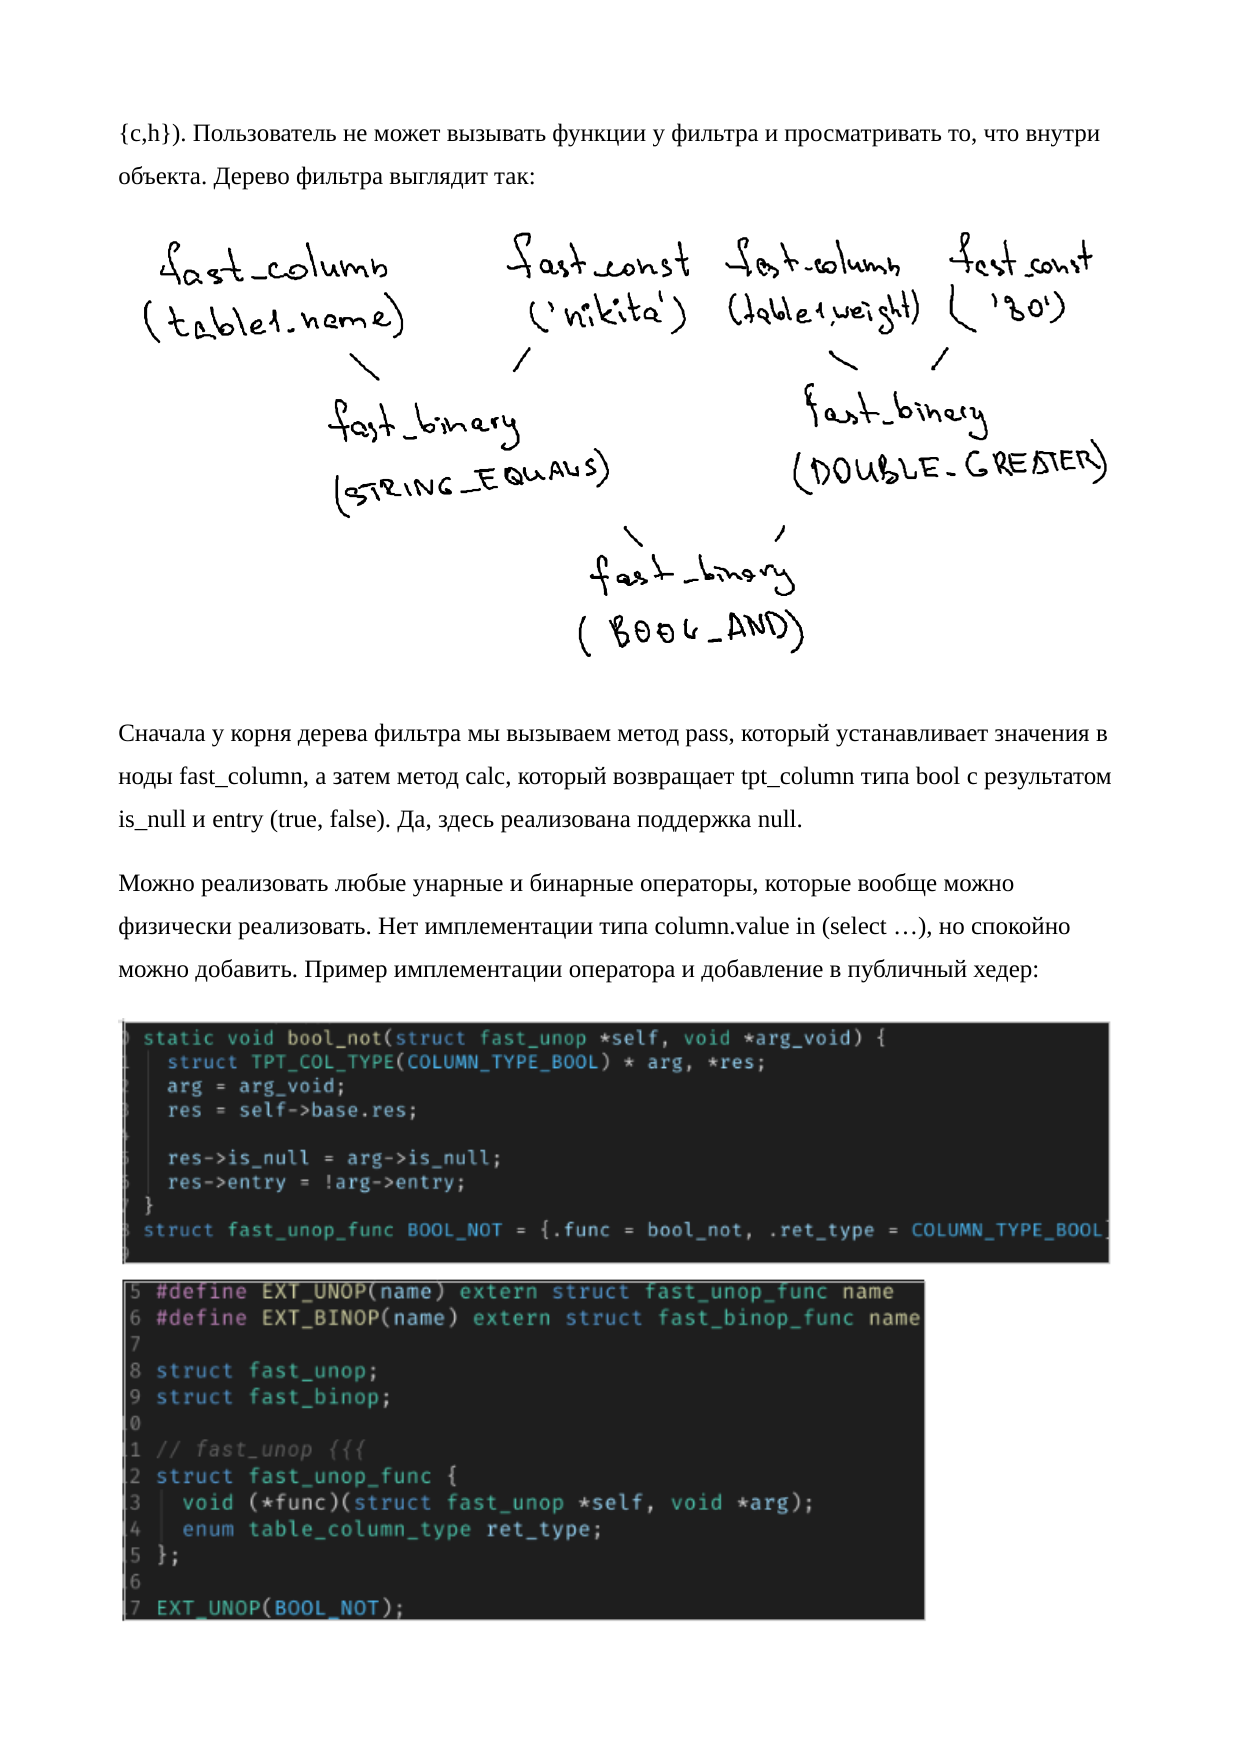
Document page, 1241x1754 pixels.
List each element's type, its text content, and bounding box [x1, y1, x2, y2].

text Можно реализовать любые унарные и бинарные операторы, которые вообще можно физически реализовать. Нет имплементации типа column.value in (select …), но спокойно можно добавить. Пример имплементации оператора и добавление в публичный хедер: [118, 868, 1122, 983]
text Сначала у корня дерева фильтра мы вызываем метод pass, который устанавливает значения в ноды fast_column, а затем метод calc, который возвращает tpt_column типа bool с результатом is_null и entry (true, false). Да, здесь реализована поддержка null. [118, 718, 1122, 833]
picture [118, 1018, 1123, 1629]
text {c,h}). Пользователь не может вызывать функции у фильтра и просматривать то, что внутри объекта. Дерево фильтра выглядит так: [118, 118, 1122, 190]
picture [118, 225, 1123, 683]
